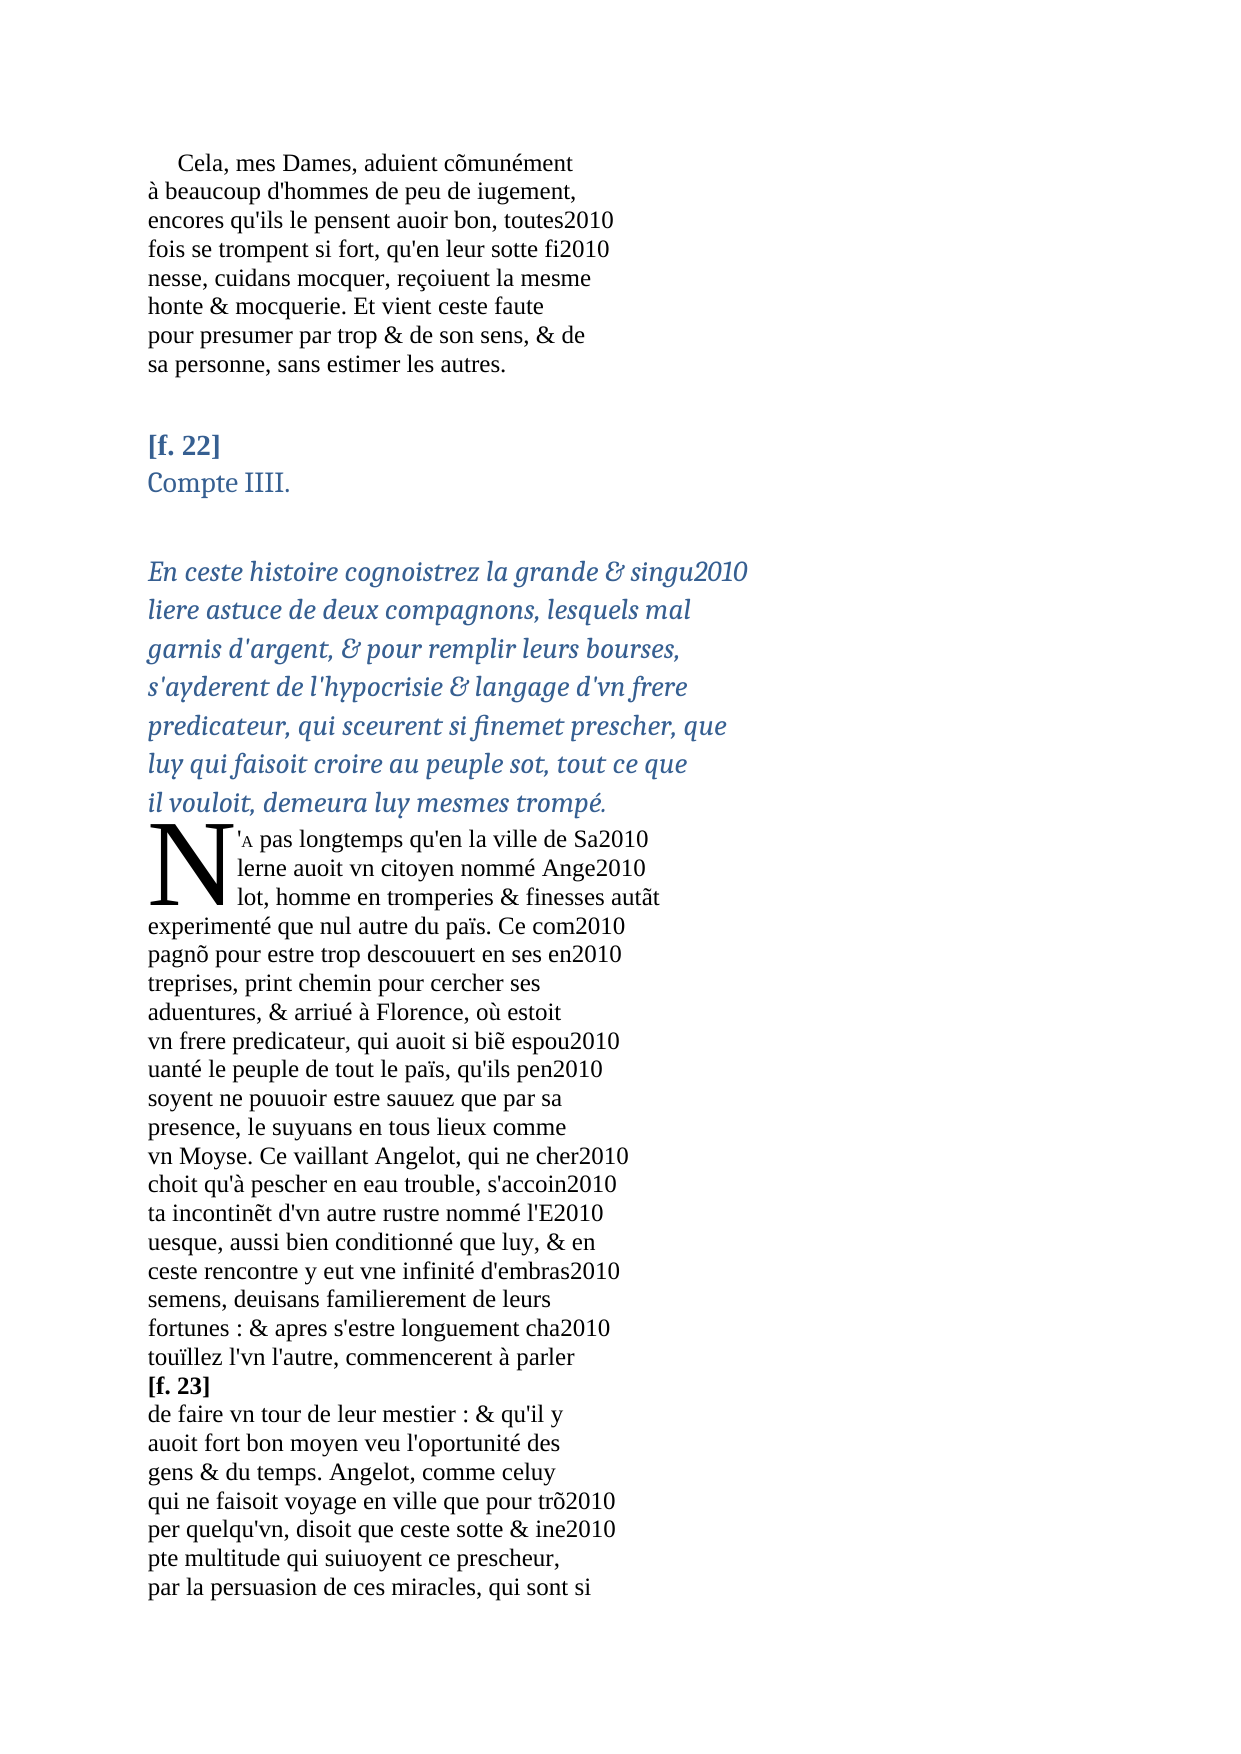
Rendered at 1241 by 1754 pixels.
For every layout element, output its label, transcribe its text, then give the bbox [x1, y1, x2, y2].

text N'a pas longtemps qu'en la ville de Sa2010 lerne auoit vn citoyen nommé Ange2010 lot, homme en tromperies & finesses autãt experimenté que nul autre du païs. Ce com2010 pagnõ pour estre trop descouuert en ses en2010 treprises, print chemin pour cercher ses aduentures, & arriué à Florence, où estoit vn frere predicateur, qui auoit si biẽ espou2010 uanté le peuple de tout le païs, qu'ils pen2010 soyent ne pouuoir estre sauuez que par sa presence, le suyuans en tous lieux comme vn Moyse. Ce vaillant Angelot, qui ne cher2010 choit qu'à pescher en eau trouble, s'accoin2010 ta incontinẽt d'vn autre rustre nommé l'E2010 uesque, aussi bien conditionné que luy, & en ceste rencontre y eut vne infinité d'embras2010 semens, deuisans familierement de leurs fortunes : & apres s'estre longuement cha2010 touïllez l'vn l'autre, commencerent à parler [f. 23] de faire vn tour de leur mestier : & qu'il y auoit fort bon moyen veu l'oportunité des gens & du temps. Angelot, comme celuy qui ne faisoit voyage en ville que pour trõ2010 per quelqu'vn, disoit que ceste sotte & ine2010 pte multitude qui suiuoyent ce prescheur, par la persuasion de ces miracles, qui sont si [148, 824, 1093, 1601]
text Cela, mes Dames, aduient cõmunément à beaucoup d'hommes de peu de iugement, encores qu'ils le pensent auoir bon, toutes2010 fois se trompent si fort, qu'en leur sotte fi2010 nesse, cuidans mocquer, reçoiuent la mesme honte & mocquerie. Et vient ceste faute pour presumer par trop & de son sens, & de sa personne, sans estimer les autres. [148, 148, 1093, 378]
subtitle En ceste histoire cognoistrez la grande & singu2010 liere astuce de deux compagnons, lesquels mal garnis d'argent, & pour remplir leurs bourses, s'ayderent de l'hypocrisie & langage d'vn frere predicateur, qui sceurent si finemet prescher, que luy qui faisoit croire au peuple sot, tout ce que il vouloit, demeura luy mesmes trompé. [148, 555, 1093, 819]
subtitle [f. 22] Compte IIII. [148, 428, 1093, 500]
